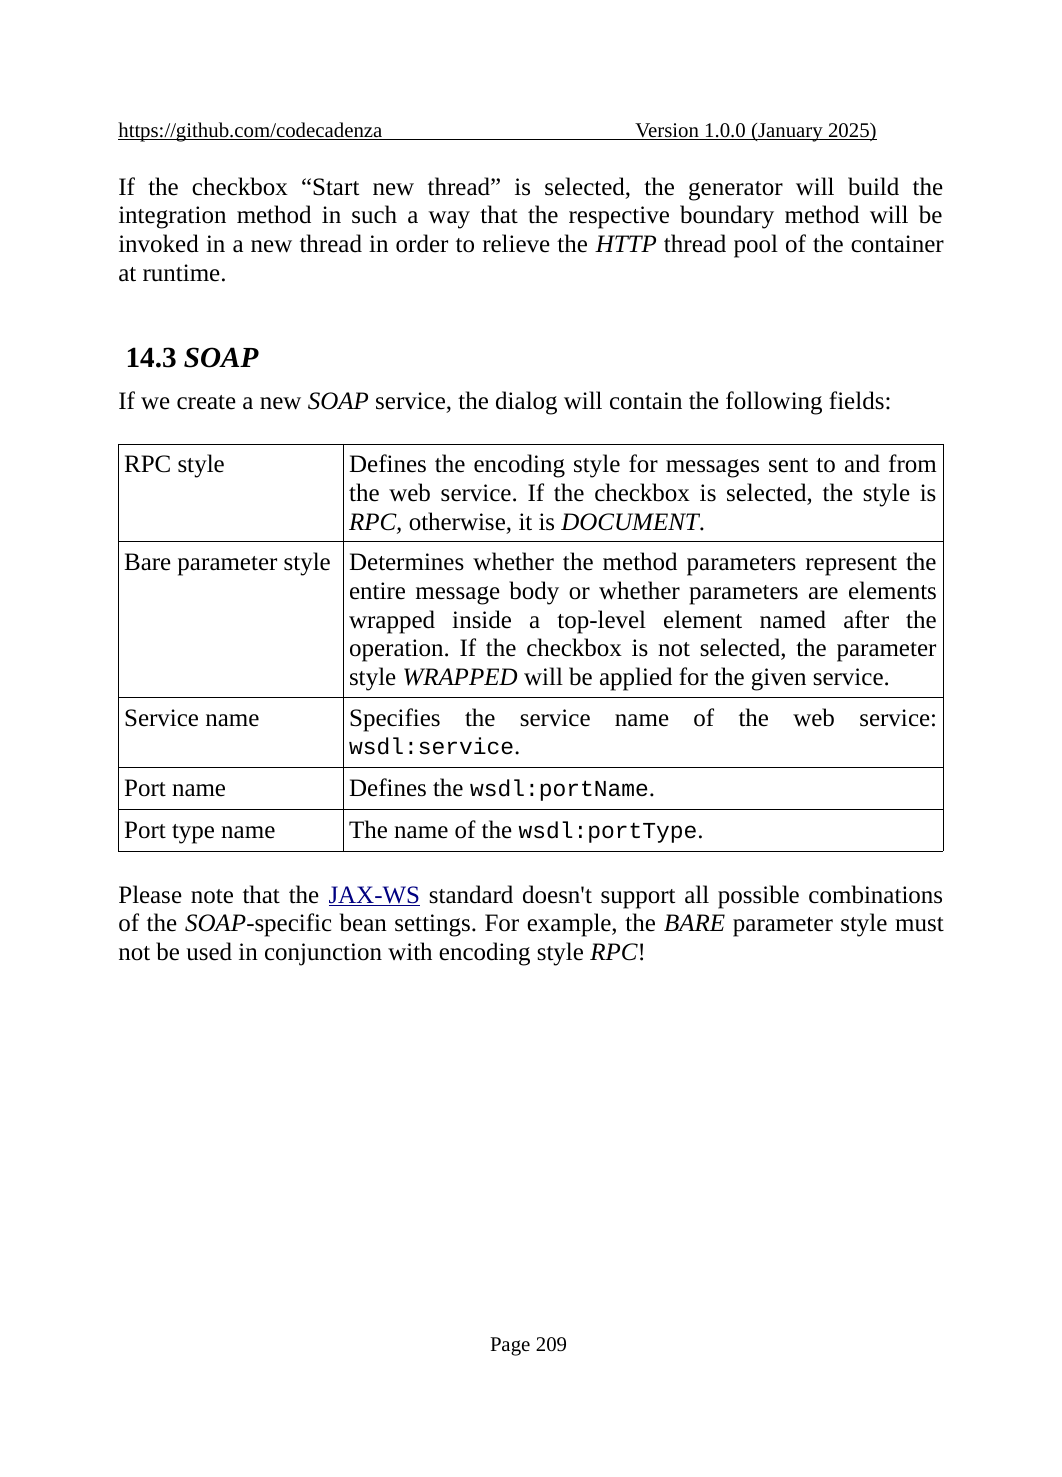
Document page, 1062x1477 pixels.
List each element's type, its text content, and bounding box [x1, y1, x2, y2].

table_header Defines the encoding style for messages sent to and from the web service. If the checkbox is selected, the style is RPC, otherwise, it is DOCUMENT. [344, 445, 943, 541]
table_cell The name of the wsdl:portType. [344, 810, 943, 851]
text If the checkbox “Start new thread” is selected, the generator will build the integration method in such a way that the respective boundary method will be invoked in a new thread in order to relieve the HTTP thread pool of the container at runtime. [118, 172, 944, 287]
table_cell Service name [119, 698, 343, 767]
table_cell Defines the wsdl:portName. [344, 768, 943, 809]
table_cell Port name [119, 768, 343, 809]
table_cell Determines whether the method parameters represent the entire message body or whether parameters are elements wrapped inside a top-level element named after the operation. If the checkbox is not selected, the parameter style WRAPPED will be applied for the given service. [344, 542, 943, 697]
text Please note that the JAX-WS standard doesn't support all possible combinations of the SOAP-specific bean settings. For example, the BARE parameter style must not be used in conjunction with encoding style RPC! [118, 880, 944, 966]
table_cell Specifies the service name of the web service: wsdl:service. [344, 698, 943, 767]
table_cell Port type name [119, 810, 343, 851]
text If we create a new SOAP service, the dialog will contain the following fields: [118, 386, 944, 415]
table_cell Bare parameter style [119, 542, 343, 697]
subtitle SOAP [118, 340, 944, 374]
table_header RPC style [119, 445, 343, 541]
